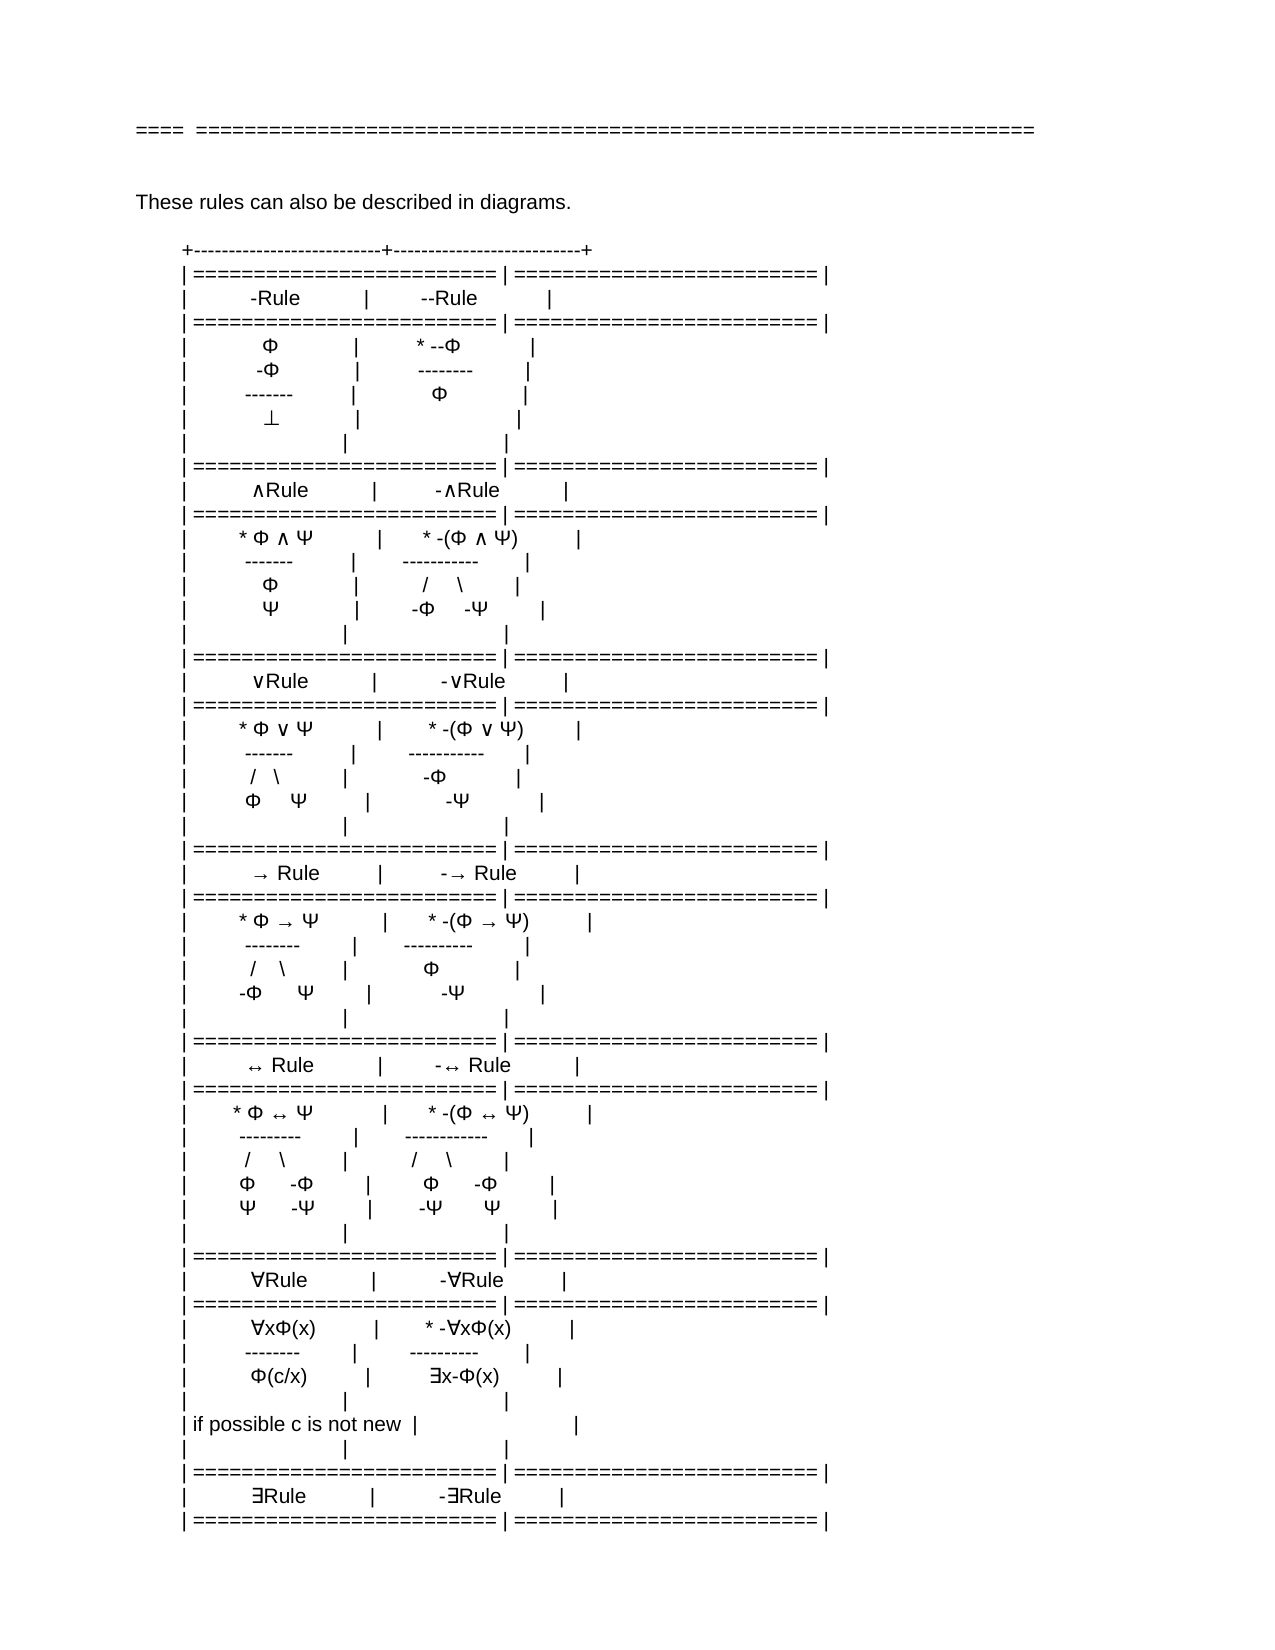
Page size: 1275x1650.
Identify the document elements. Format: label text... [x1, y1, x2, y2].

text | * Φ ∧ Ψ | * -(Φ ∧ Ψ) | [118, 525, 1157, 549]
text +---------------------------+---------------------------+ [118, 238, 1157, 262]
text | ========================= | ========================= | [118, 310, 1157, 334]
text | * Φ ∨ Ψ | * -(Φ ∨ Ψ) | [118, 717, 1157, 741]
text | ========================= | ========================= | [118, 837, 1157, 861]
text | Φ | / \ | [118, 573, 1157, 597]
text | ========================= | ========================= | [118, 262, 1157, 286]
text | ∨Rule | -∨Rule | [118, 669, 1157, 693]
text ==== ===================================================================== [118, 118, 1157, 142]
text | ⊥ | | [118, 406, 1157, 429]
text | → Rule | -→ Rule | [118, 861, 1157, 885]
text These rules can also be described in diagrams. [118, 190, 1157, 214]
text | ========================= | ========================= | [118, 1460, 1157, 1484]
text | ------- | Φ | [118, 382, 1157, 406]
text | Φ | * --Φ | [118, 334, 1157, 358]
text | -Φ | -------- | [118, 358, 1157, 382]
text | ========================= | ========================= | [118, 645, 1157, 669]
text | -Φ Ψ | -Ψ | [118, 981, 1157, 1004]
text | Ψ -Ψ | -Ψ Ψ | [118, 1196, 1157, 1220]
text | Ψ | -Φ -Ψ | [118, 597, 1157, 621]
text | ========================= | ========================= | [118, 1244, 1157, 1268]
text | ========================= | ========================= | [118, 501, 1157, 525]
text | ∧Rule | -∧Rule | [118, 477, 1157, 501]
text | ------- | ----------- | [118, 741, 1157, 765]
text | Φ -Φ | Φ -Φ | [118, 1172, 1157, 1196]
text | -------- | ---------- | [118, 933, 1157, 957]
text | ∃Rule | -∃Rule | [118, 1484, 1157, 1508]
text | ------- | ----------- | [118, 549, 1157, 573]
text | ========================= | ========================= | [118, 1508, 1157, 1532]
text | -------- | ---------- | [118, 1340, 1157, 1364]
text | if possible c is not new | | [118, 1412, 1157, 1436]
text | / \ | Φ | [118, 957, 1157, 981]
text | / \ | / \ | [118, 1148, 1157, 1172]
text | / \ | -Φ | [118, 765, 1157, 789]
text | -Rule | --Rule | [118, 286, 1157, 310]
text | ========================= | ========================= | [118, 693, 1157, 717]
text | | | [118, 621, 1157, 645]
text | ========================= | ========================= | [118, 1292, 1157, 1316]
text | ========================= | ========================= | [118, 885, 1157, 909]
text | | | [118, 1436, 1157, 1460]
text | | | [118, 1388, 1157, 1412]
text | | | [118, 429, 1157, 453]
text | | | [118, 813, 1157, 837]
text | Φ Ψ | -Ψ | [118, 789, 1157, 813]
text | ∀Rule | -∀Rule | [118, 1268, 1157, 1292]
text | ↔ Rule | -↔ Rule | [118, 1052, 1157, 1076]
text | ========================= | ========================= | [118, 1028, 1157, 1052]
text | | | [118, 1220, 1157, 1244]
text | ========================= | ========================= | [118, 1076, 1157, 1100]
text | Φ(c/x) | ∃x-Φ(x) | [118, 1364, 1157, 1388]
text | | | [118, 1004, 1157, 1028]
text | --------- | ------------ | [118, 1124, 1157, 1148]
text | ========================= | ========================= | [118, 453, 1157, 477]
text | * Φ → Ψ | * -(Φ → Ψ) | [118, 909, 1157, 933]
text | ∀xΦ(x) | * -∀xΦ(x) | [118, 1316, 1157, 1340]
text | * Φ ↔ Ψ | * -(Φ ↔ Ψ) | [118, 1100, 1157, 1124]
